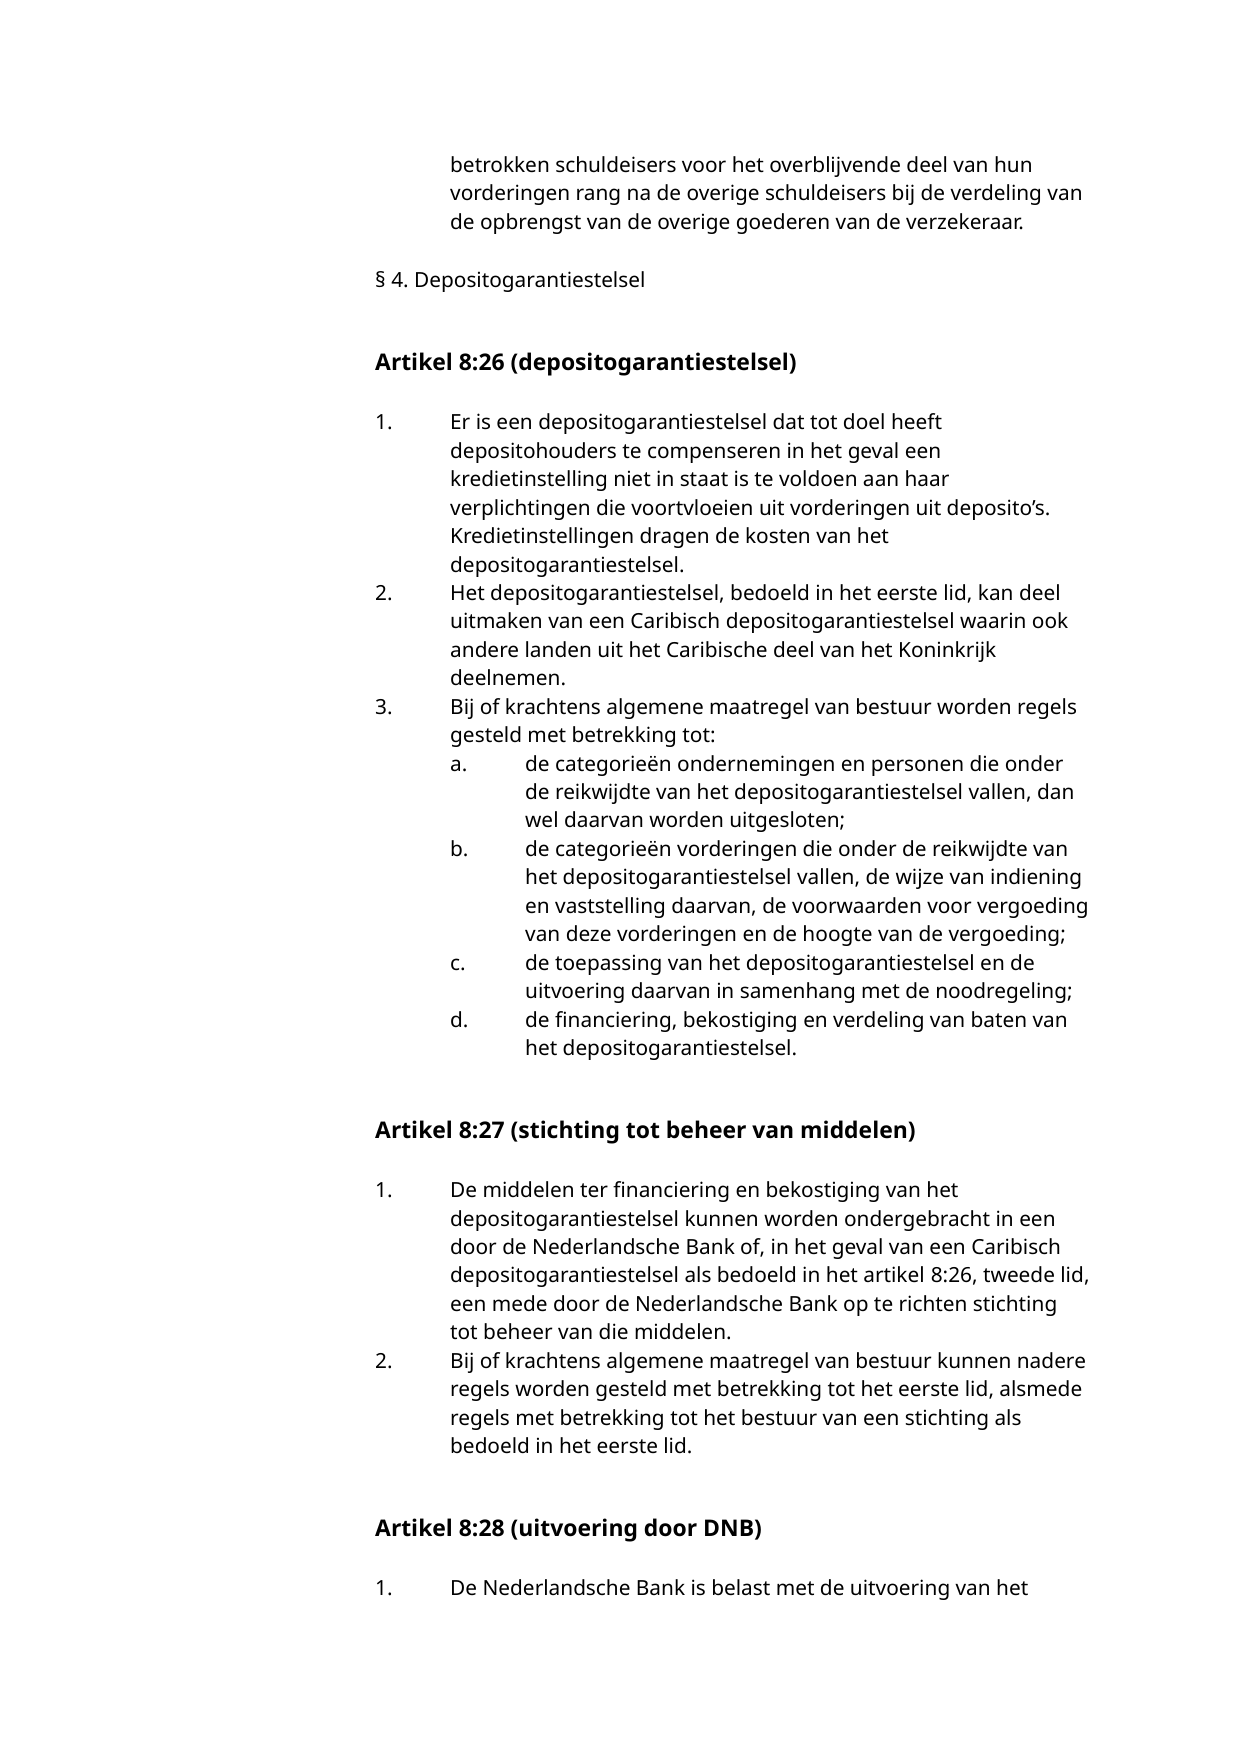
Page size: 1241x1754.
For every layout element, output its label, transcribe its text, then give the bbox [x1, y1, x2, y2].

subtitle § 4. Depositogarantiestelsel [375, 265, 1090, 294]
list Er is een depositogarantiestelsel dat tot doel heeft depositohouders te compenseren in het geval een kredietinstelling niet in staat is te voldoen aan haar verplichtingen die voortvloeien uit vorderingen uit deposito’s. Kredietinstellingen dragen de kosten van het depositogarantiestelsel. [375, 407, 1090, 578]
list De middelen ter financiering en bekostiging van het depositogarantiestelsel kunnen worden ondergebracht in een door de Nederlandsche Bank of, in het geval van een Caribisch depositogarantiestelsel als bedoeld in het artikel 8:26, tweede lid, een mede door de Nederlandsche Bank op te richten stichting tot beheer van die middelen. [375, 1175, 1090, 1346]
subtitle Artikel 8:28 (uitvoering door DNB) [375, 1512, 1090, 1543]
list Het depositogarantiestelsel, bedoeld in het eerste lid, kan deel uitmaken van een Caribisch depositogarantiestelsel waarin ook andere landen uit het Caribische deel van het Koninkrijk deelnemen. [375, 578, 1090, 692]
subtitle Artikel 8:26 (depositogarantiestelsel) [375, 346, 1090, 377]
list de financiering, bekostiging en verdeling van baten van het depositogarantiestelsel. [450, 1005, 1090, 1062]
list de categorieën vorderingen die onder de reikwijdte van het depositogarantiestelsel vallen, de wijze van indiening en vaststelling daarvan, de voorwaarden voor vergoeding van deze vorderingen en de hoogte van de vergoeding; [450, 834, 1090, 948]
list betrokken schuldeisers voor het overblijvende deel van hun vorderingen rang na de overige schuldeisers bij de verdeling van de opbrengst van de overige goederen van de verzekeraar. [375, 150, 1090, 235]
list de categorieën ondernemingen en personen die onder de reikwijdte van het depositogarantiestelsel vallen, dan wel daarvan worden uitgesloten; [450, 749, 1090, 834]
list de toepassing van het depositogarantiestelsel en de uitvoering daarvan in samenhang met de noodregeling; [450, 948, 1090, 1005]
list Bij of krachtens algemene maatregel van bestuur kunnen nadere regels worden gesteld met betrekking tot het eerste lid, alsmede regels met betrekking tot het bestuur van een stichting als bedoeld in het eerste lid. [375, 1346, 1090, 1460]
list Bij of krachtens algemene maatregel van bestuur worden regels gesteld met betrekking tot: [375, 692, 1090, 749]
subtitle Artikel 8:27 (stichting tot beheer van middelen) [375, 1114, 1090, 1145]
list De Nederlandsche Bank is belast met de uitvoering van het [375, 1573, 1090, 1602]
